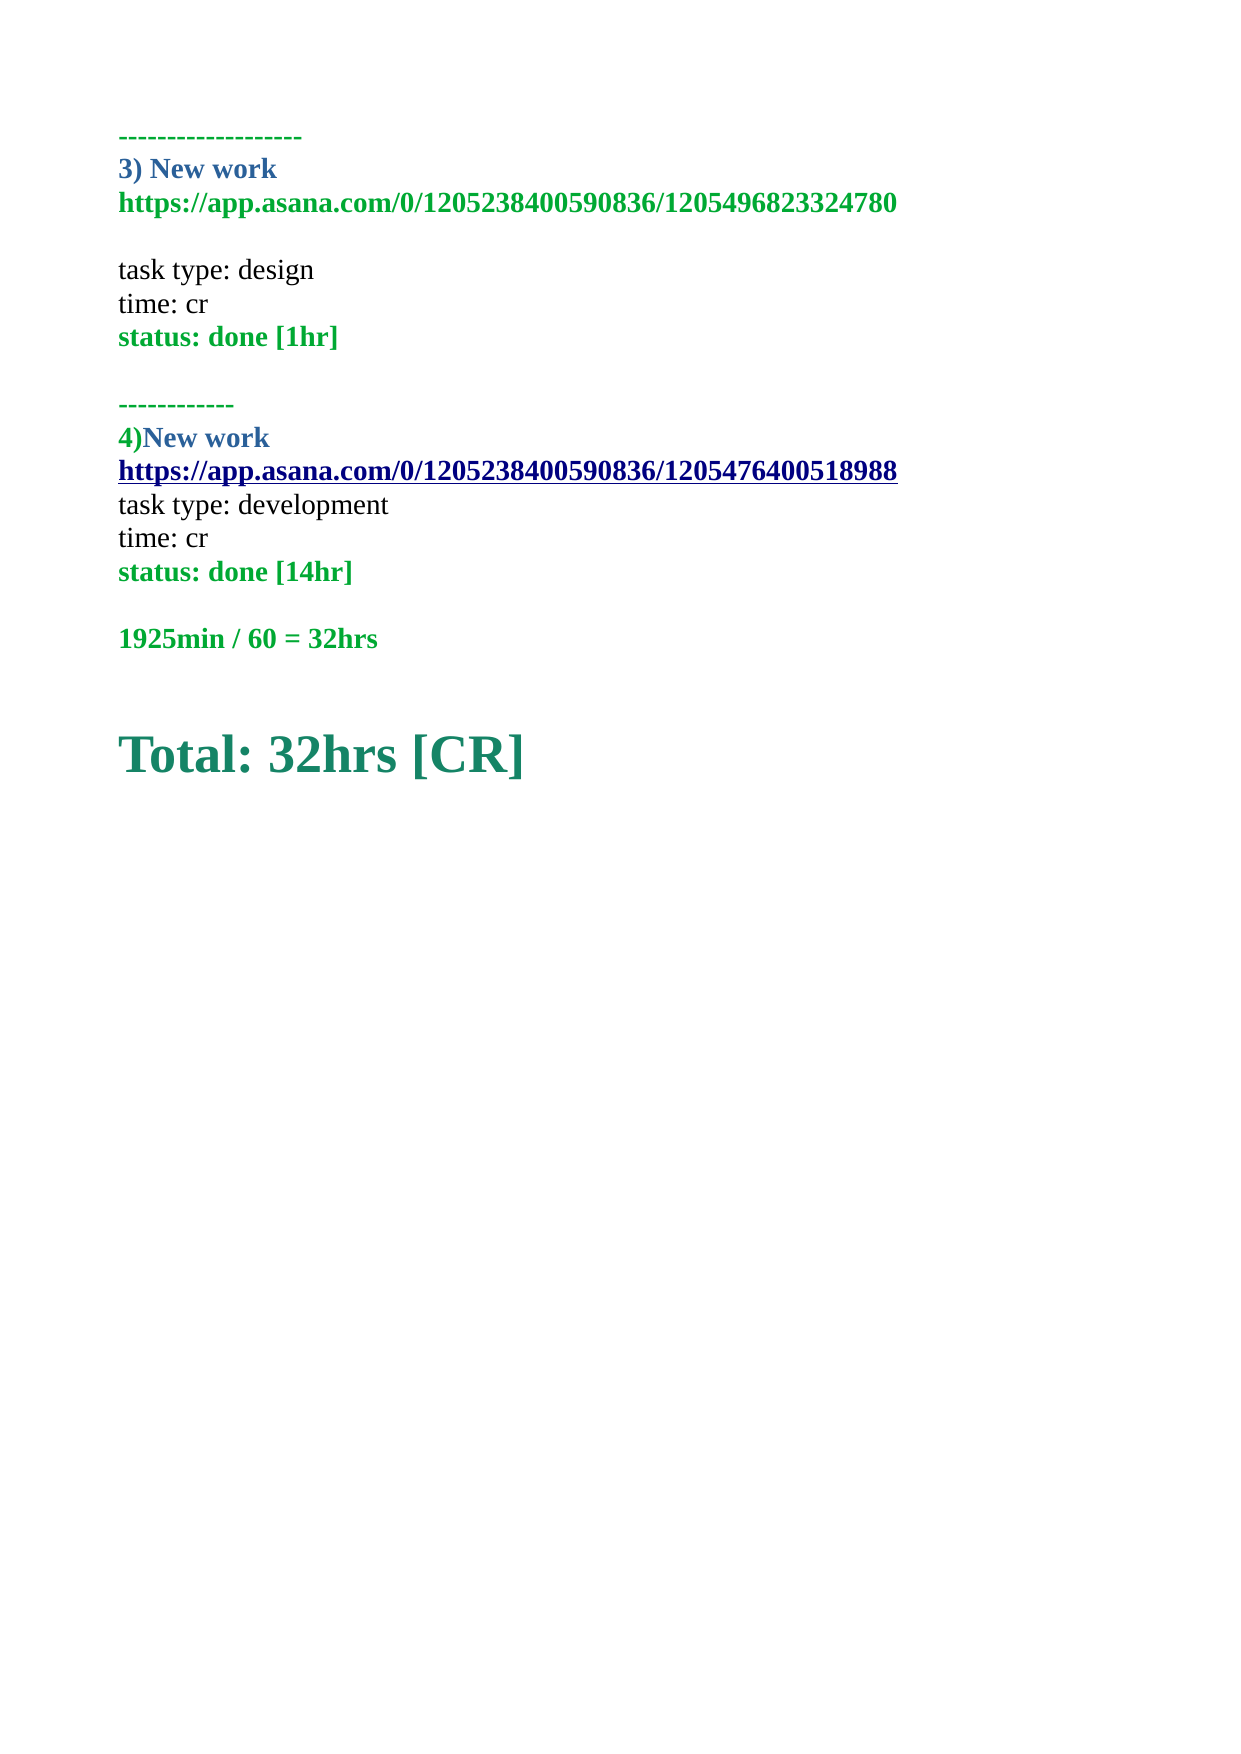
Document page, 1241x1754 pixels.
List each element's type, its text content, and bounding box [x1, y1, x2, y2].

text status: done [14hr] [118, 554, 1122, 588]
text 4)New work [118, 420, 1122, 453]
text https://app.asana.com/0/1205238400590836/1205496823324780 [118, 185, 1122, 219]
text task type: design [118, 252, 1122, 286]
text Total: 32hrs [CR] [118, 722, 1122, 784]
text task type: development [118, 487, 1122, 521]
text 3) New work [118, 152, 1122, 185]
text ------------ [118, 386, 1122, 420]
text https://app.asana.com/0/1205238400590836/1205476400518988 [118, 453, 1122, 487]
text 1925min / 60 = 32hrs [118, 621, 1122, 655]
text ------------------- [118, 118, 1122, 152]
text time: cr [118, 286, 1122, 319]
text status: done [1hr] [118, 319, 1122, 353]
text time: cr [118, 521, 1122, 554]
